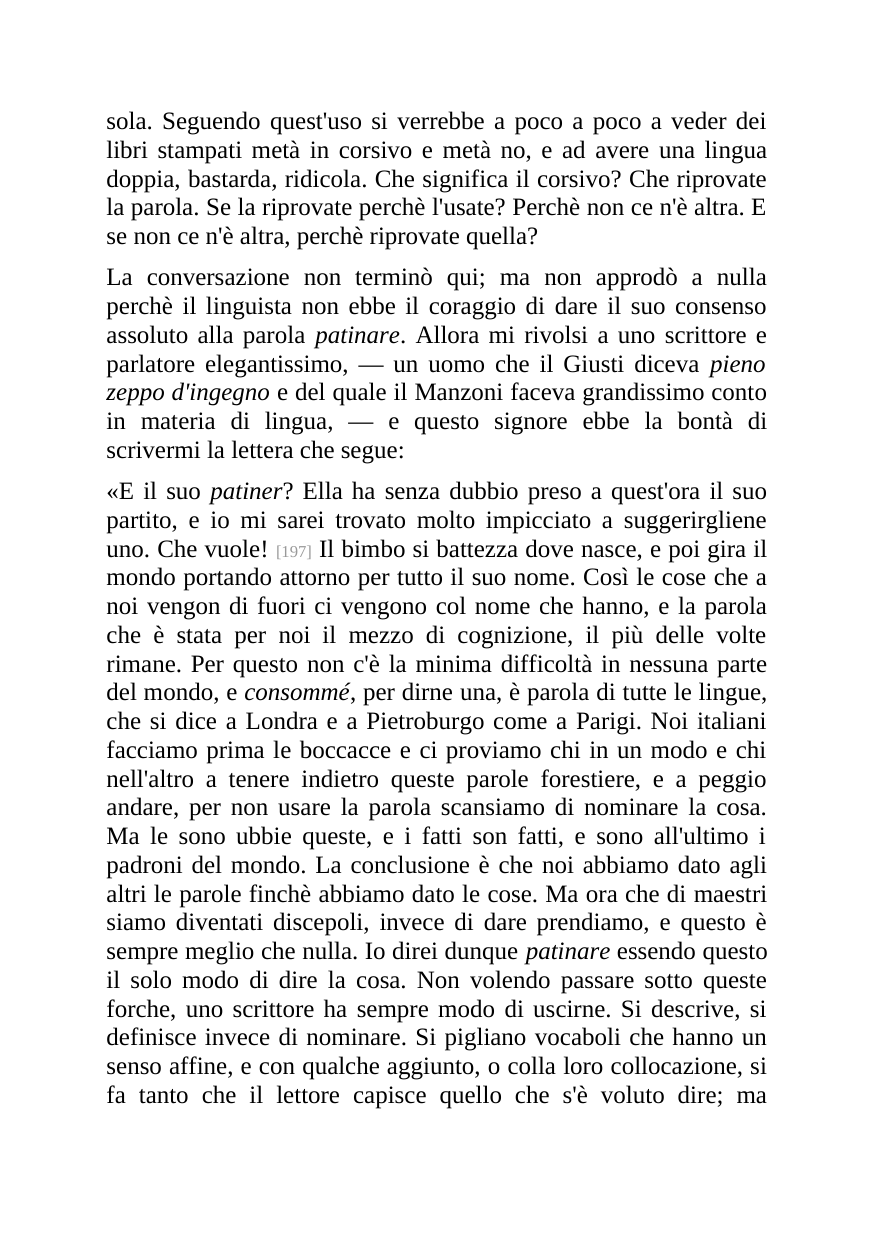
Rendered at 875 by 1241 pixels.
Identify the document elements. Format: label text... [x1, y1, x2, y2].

text La conversazione non terminò qui; ma non approdò a nulla perchè il linguista non ebbe il coraggio di dare il suo consenso assoluto alla parola patinare. Allora mi rivolsi a uno scrittore e parlatore elegantissimo, — un uomo che il Giusti diceva pieno zeppo d'ingegno e del quale il Manzoni faceva grandissimo conto in materia di lingua, — e questo signore ebbe la bontà di scrivermi la lettera che segue: [106, 262, 768, 464]
text «E il suo patiner? Ella ha senza dubbio preso a quest'ora il suo partito, e io mi sarei trovato molto impicciato a suggerirgliene uno. Che vuole! [197] Il bimbo si battezza dove nasce, e poi gira il mondo portando attorno per tutto il suo nome. Così le cose che a noi vengon di fuori ci vengono col nome che hanno, e la parola che è stata per noi il mezzo di cognizione, il più delle volte rimane. Per questo non c'è la minima difficoltà in nessuna parte del mondo, e consommé, per dirne una, è parola di tutte le lingue, che si dice a Londra e a Pietroburgo come a Parigi. Noi italiani facciamo prima le boccacce e ci proviamo chi in un modo e chi nell'altro a tenere indietro queste parole forestiere, e a peggio andare, per non usare la parola scansiamo di nominare la cosa. Ma le sono ubbie queste, e i fatti son fatti, e sono all'ultimo i padroni del mondo. La conclusione è che noi abbiamo dato agli altri le parole finchè abbiamo dato le cose. Ma ora che di maestri siamo diventati discepoli, invece di dare prendiamo, e questo è sempre meglio che nulla. Io direi dunque patinare essendo questo il solo modo di dire la cosa. Non volendo passare sotto queste forche, uno scrittore ha sempre modo di uscirne. Si descrive, si definisce invece di nominare. Si pigliano vocaboli che hanno un senso affine, e con qualche aggiunto, o colla loro collocazione, si fa tanto che il lettore capisce quello che s'è voluto dire; ma [106, 476, 768, 1109]
text sola. Seguendo quest'uso si verrebbe a poco a poco a veder dei libri stampati metà in corsivo e metà no, e ad avere una lingua doppia, bastarda, ridicola. Che significa il corsivo? Che riprovate la parola. Se la riprovate perchè l'usate? Perchè non ce n'è altra. E se non ce n'è altra, perchè riprovate quella? [106, 106, 768, 250]
